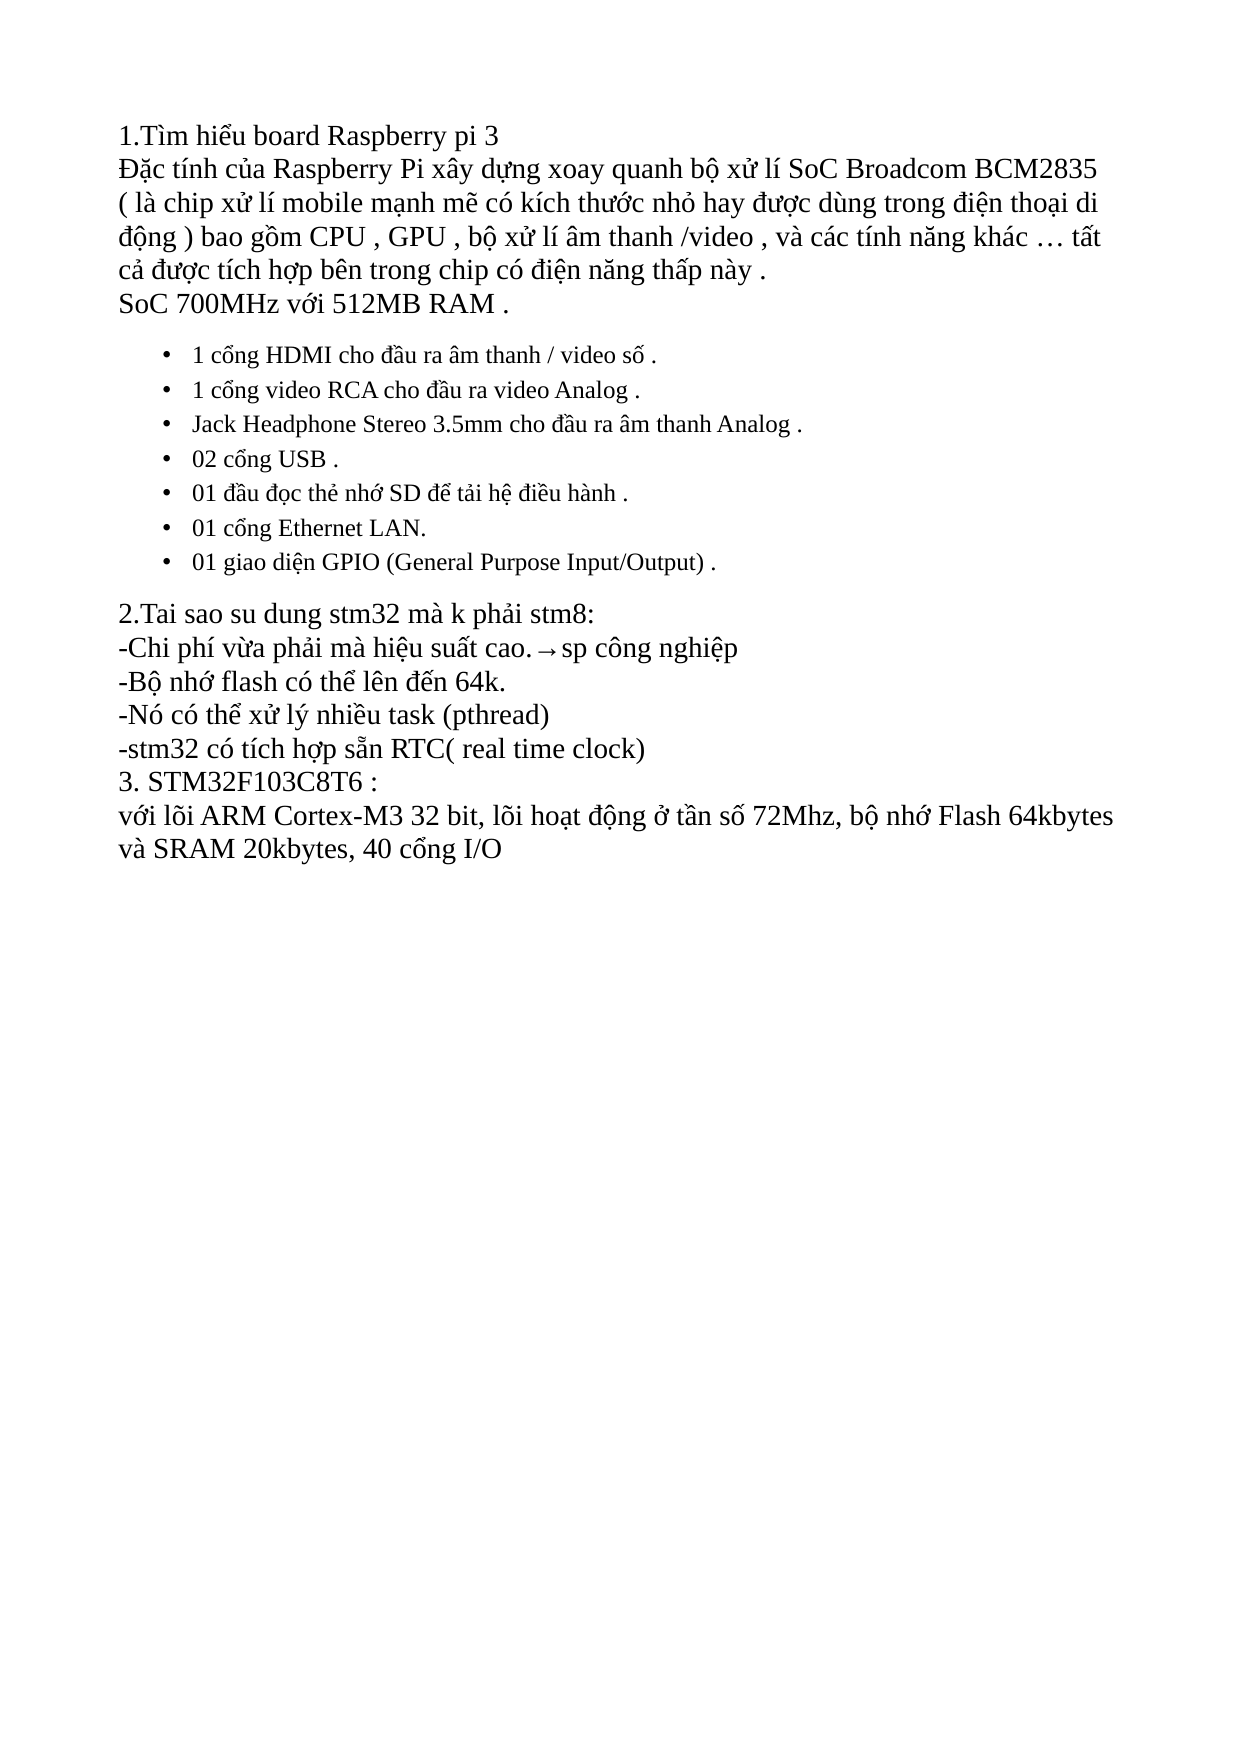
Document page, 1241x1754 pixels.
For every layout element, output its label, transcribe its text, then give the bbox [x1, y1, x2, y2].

text 2.Tai sao su dung stm32 mà k phải stm8: [118, 597, 1122, 630]
list 02 cổng USB . [162, 444, 1122, 473]
text -Bộ nhớ flash có thể lên đến 64k. [118, 664, 1122, 697]
text với lõi ARM Cortex-M3 32 bit, lõi hoạt động ở tần số 72Mhz, bộ nhớ Flash 64kbytes và SRAM 20kbytes, 40 cổng I/O [118, 798, 1122, 865]
list Jack Headphone Stereo 3.5mm cho đầu ra âm thanh Analog . [162, 409, 1122, 438]
text 1.Tìm hiểu board Raspberry pi 3 [118, 118, 1122, 152]
text 3. STM32F103C8T6 : [118, 764, 1122, 798]
list 01 giao diện GPIO (General Purpose Input/Output) . [162, 547, 1122, 576]
text -stm32 có tích hợp sẵn RTC( real time clock) [118, 731, 1122, 764]
list 01 cổng Ethernet LAN. [162, 513, 1122, 542]
text -Chi phí vừa phải mà hiệu suất cao.→sp công nghiệp [118, 630, 1122, 664]
list 01 đầu đọc thẻ nhớ SD để tải hệ điều hành . [162, 478, 1122, 507]
text -Nó có thể xử lý nhiều task (pthread) [118, 697, 1122, 731]
text SoC 700MHz với 512MB RAM . [118, 286, 1122, 319]
list 1 cổng HDMI cho đầu ra âm thanh / video số . [162, 341, 1122, 369]
text Đặc tính của Raspberry Pi xây dựng xoay quanh bộ xử lí SoC Broadcom BCM2835 ( là chip xử lí mobile mạnh mẽ có kích thước nhỏ hay được dùng trong điện thoại di động ) bao gồm CPU , GPU , bộ xử lí âm thanh /video , và các tính năng khác … tất cả được tích hợp bên trong chip có điện năng thấp này . [118, 152, 1122, 286]
list 1 cổng video RCA cho đầu ra video Analog . [162, 375, 1122, 404]
